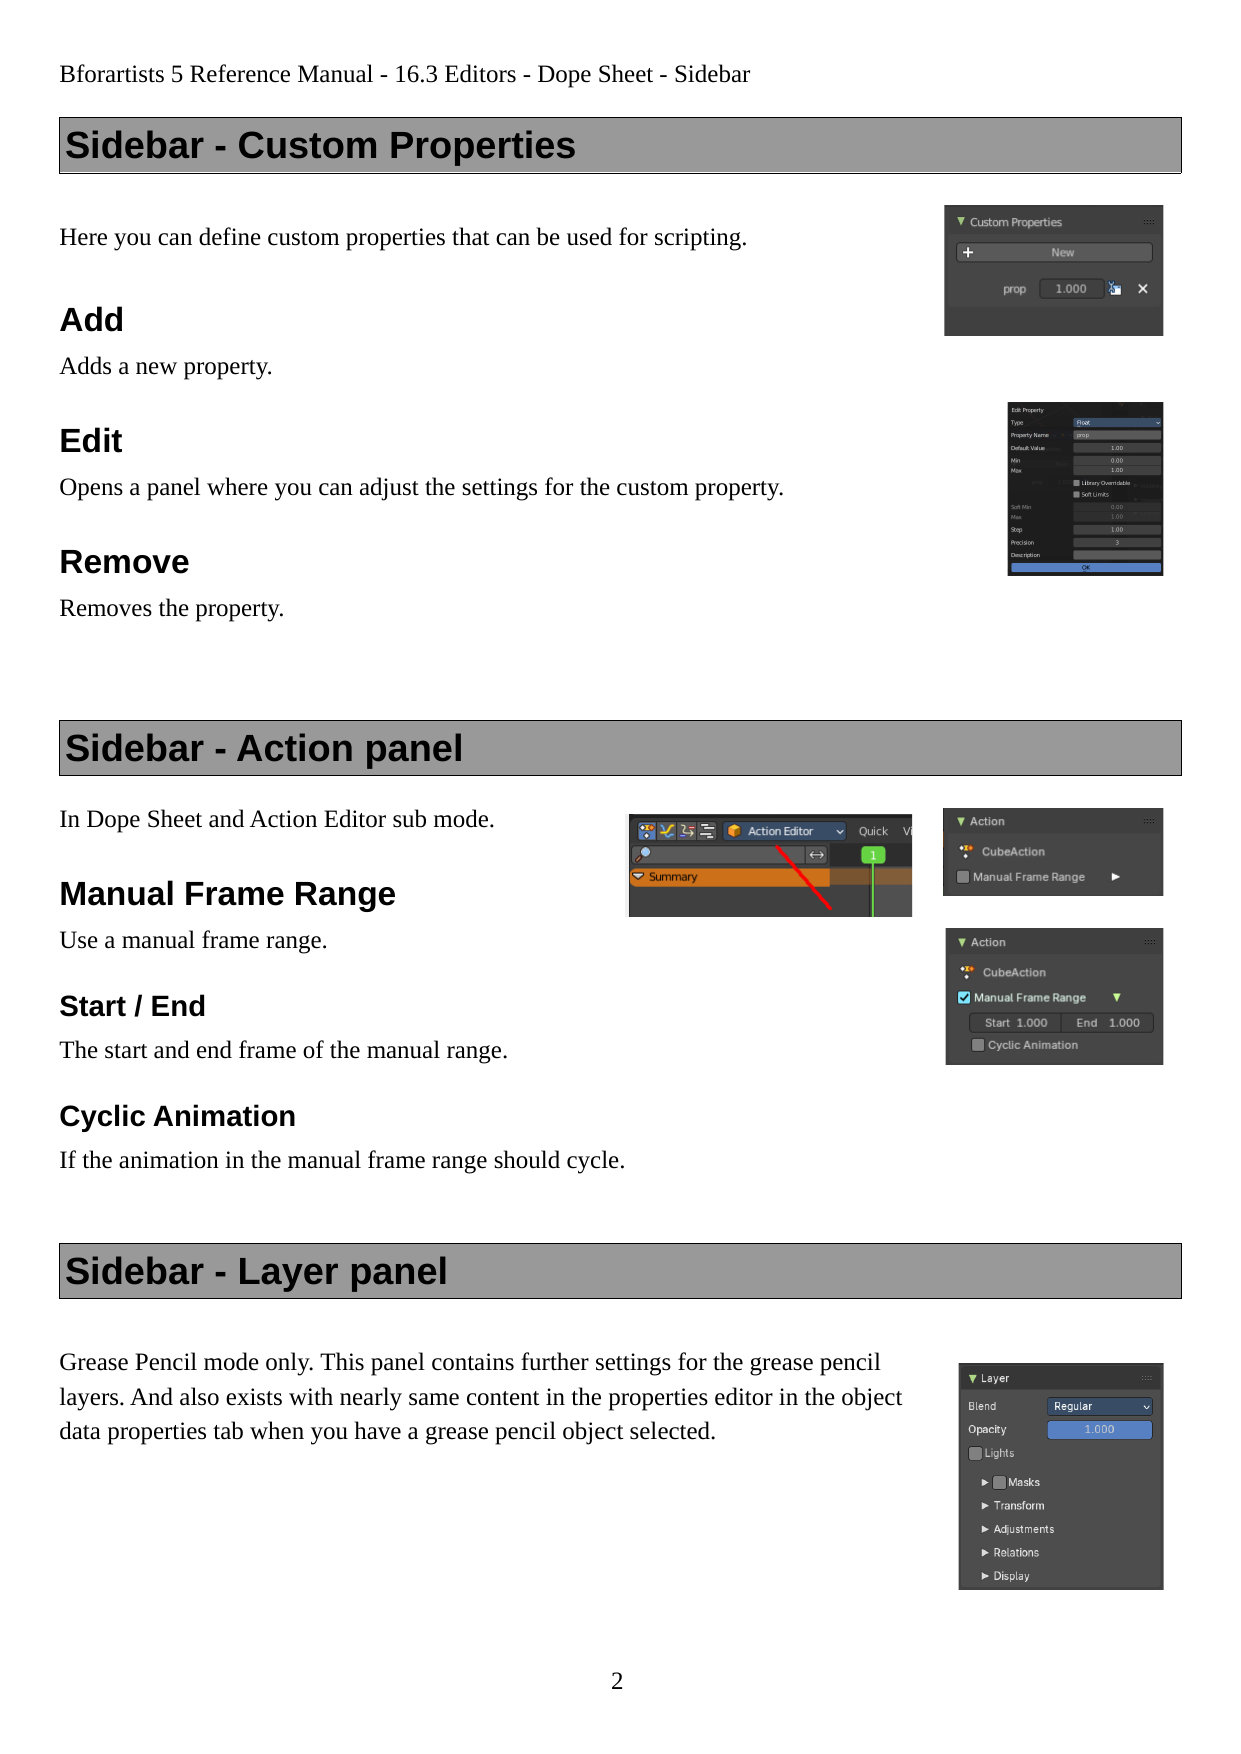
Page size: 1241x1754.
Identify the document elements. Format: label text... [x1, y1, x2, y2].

text Use a manual frame range. [59, 925, 1181, 954]
picture [944, 205, 1164, 336]
text The start and end frame of the manual range. [59, 1035, 945, 1064]
text In Dope Sheet and Action Editor sub mode. [59, 804, 1181, 833]
text Opens a panel where you can adjust the settings for the custom property. [59, 472, 1007, 501]
text Here you can define custom properties that can be used for scripting. [59, 222, 944, 250]
text If the animation in the manual frame range should cycle. [59, 1145, 1181, 1174]
picture [958, 1363, 1164, 1590]
text Removes the property. [59, 593, 1181, 622]
table_header Sidebar - Custom Properties [60, 118, 1181, 172]
subtitle Add [59, 300, 1181, 339]
picture [943, 808, 1164, 896]
table_header Sidebar - Layer panel [60, 1244, 1181, 1298]
subtitle [913, 874, 1181, 913]
text Grease Pencil mode only. This panel contains further settings for the grease pencil layers. And also exists with nearly same content in the properties editor in the object data properties tab when you have a grease pencil object selected. [59, 1347, 1181, 1445]
subtitle [1164, 989, 1181, 1023]
picture [625, 814, 913, 917]
text Adds a new property. [59, 351, 1181, 380]
table_header Sidebar - Action panel [60, 721, 1181, 775]
subtitle Edit [59, 421, 1007, 460]
subtitle Remove [59, 542, 1181, 581]
subtitle Cyclic Animation [59, 1099, 1181, 1132]
subtitle [1164, 421, 1181, 460]
subtitle Manual Frame Range [59, 874, 625, 913]
picture [1007, 402, 1164, 576]
subtitle Start / End [59, 989, 945, 1023]
picture [945, 928, 1164, 1065]
